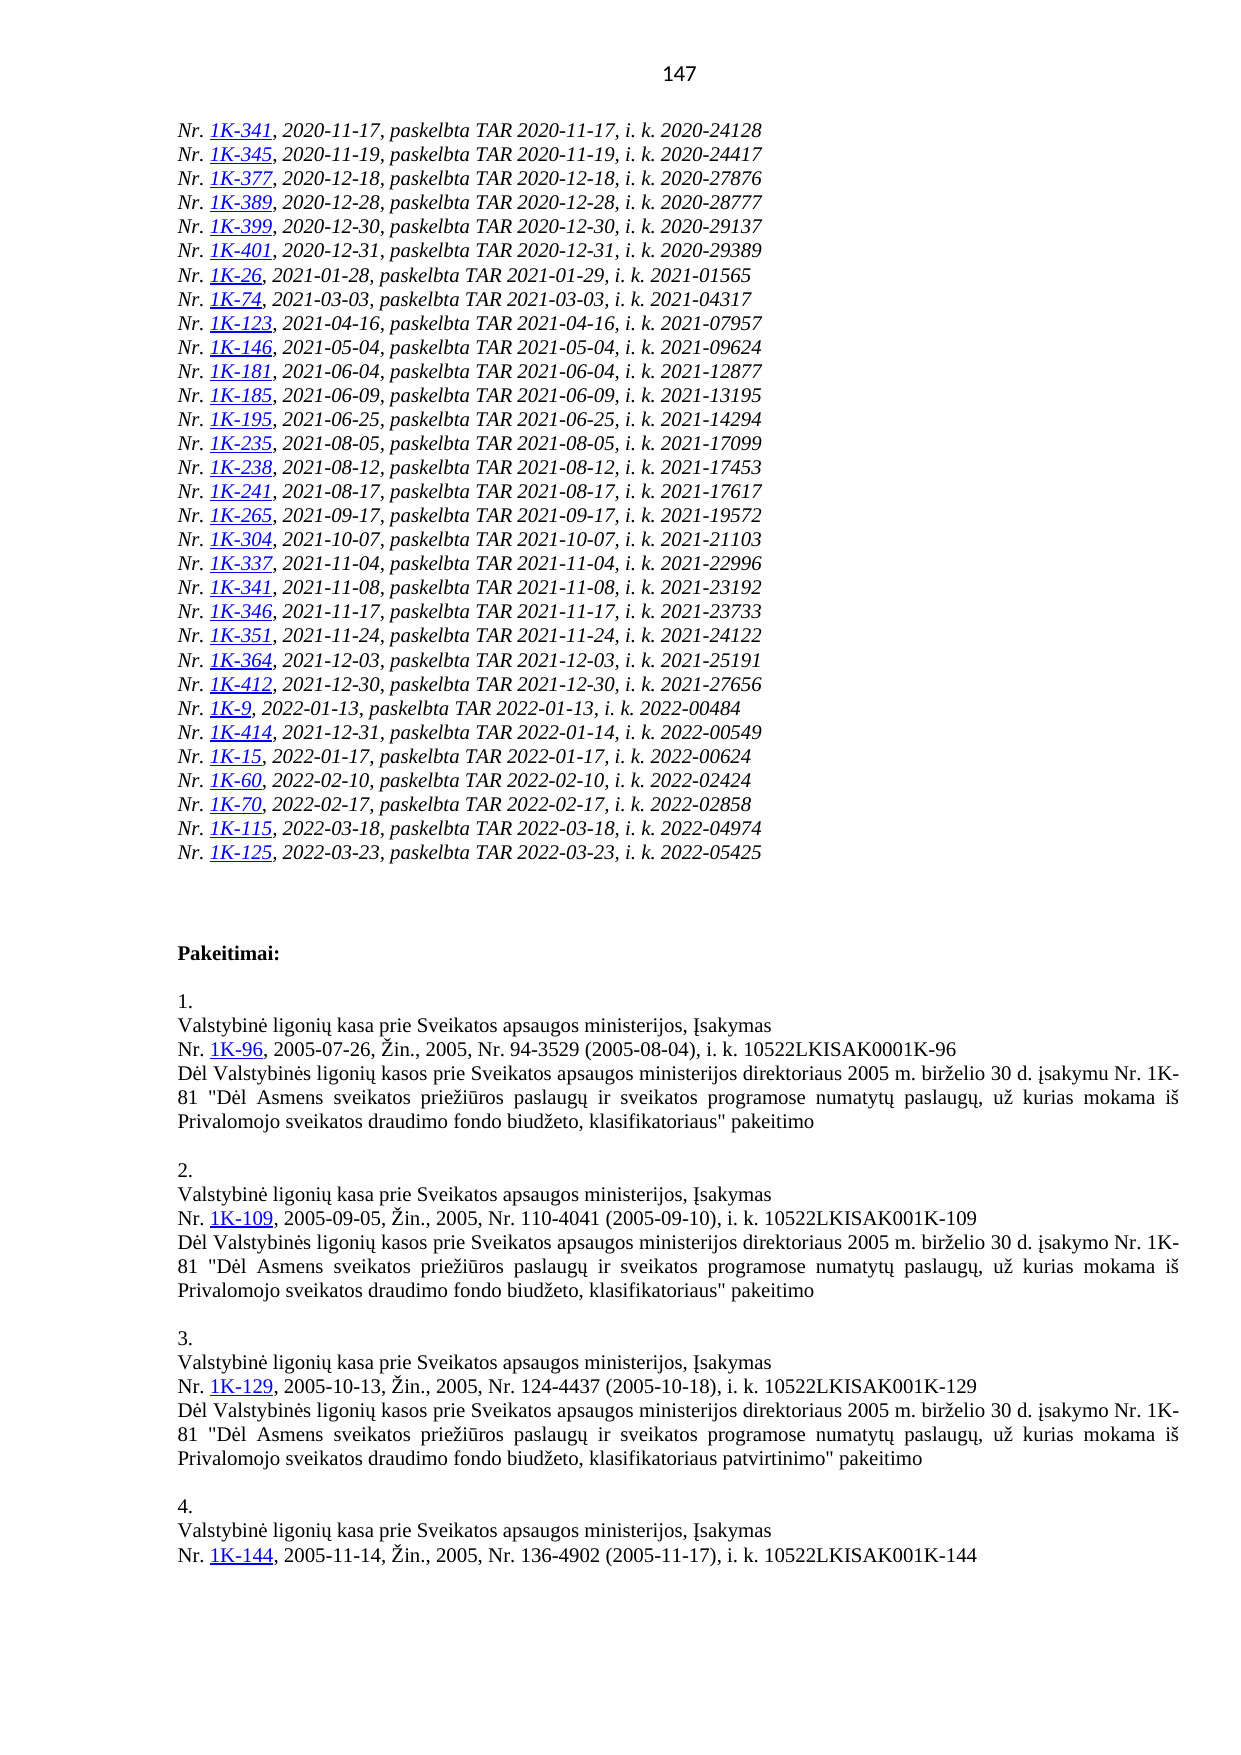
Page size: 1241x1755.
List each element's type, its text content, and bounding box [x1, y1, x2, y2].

text Nr. 1K-115, 2022-03-18, paskelbta TAR 2022-03-18, i. k. 2022-04974 [177, 816, 1181, 840]
text Nr. 1K-146, 2021-05-04, paskelbta TAR 2021-05-04, i. k. 2021-09624 [177, 335, 1181, 359]
text Nr. 1K-265, 2021-09-17, paskelbta TAR 2021-09-17, i. k. 2021-19572 [177, 503, 1181, 527]
text Nr. 1K-70, 2022-02-17, paskelbta TAR 2022-02-17, i. k. 2022-02858 [177, 792, 1181, 816]
text 1. [177, 989, 1181, 1013]
text Nr. 1K-241, 2021-08-17, paskelbta TAR 2021-08-17, i. k. 2021-17617 [177, 479, 1181, 503]
text Nr. 1K-60, 2022-02-10, paskelbta TAR 2022-02-10, i. k. 2022-02424 [177, 768, 1181, 792]
text Nr. 1K-304, 2021-10-07, paskelbta TAR 2021-10-07, i. k. 2021-21103 [177, 527, 1181, 551]
text Dėl Valstybinės ligonių kasos prie Sveikatos apsaugos ministerijos direktoriaus 2005 m. birželio 30 d. įsakymo Nr. 1K-81 "Dėl Asmens sveikatos priežiūros paslaugų ir sveikatos programose numatytų paslaugų, už kurias mokama iš Privalomojo sveikatos draudimo fondo biudžeto, klasifikatoriaus" pakeitimo [177, 1230, 1181, 1302]
text Nr. 1K-238, 2021-08-12, paskelbta TAR 2021-08-12, i. k. 2021-17453 [177, 455, 1181, 479]
text Nr. 1K-109, 2005-09-05, Žin., 2005, Nr. 110-4041 (2005-09-10), i. k. 10522LKISAK001K-109 [177, 1206, 1181, 1230]
text Nr. 1K-181, 2021-06-04, paskelbta TAR 2021-06-04, i. k. 2021-12877 [177, 359, 1181, 383]
text Valstybinė ligonių kasa prie Sveikatos apsaugos ministerijos, Įsakymas [177, 1518, 1181, 1542]
text Nr. 1K-399, 2020-12-30, paskelbta TAR 2020-12-30, i. k. 2020-29137 [177, 214, 1181, 238]
text Nr. 1K-129, 2005-10-13, Žin., 2005, Nr. 124-4437 (2005-10-18), i. k. 10522LKISAK001K-129 [177, 1374, 1181, 1398]
text Nr. 1K-185, 2021-06-09, paskelbta TAR 2021-06-09, i. k. 2021-13195 [177, 383, 1181, 407]
text Nr. 1K-123, 2021-04-16, paskelbta TAR 2021-04-16, i. k. 2021-07957 [177, 311, 1181, 335]
text Nr. 1K-74, 2021-03-03, paskelbta TAR 2021-03-03, i. k. 2021-04317 [177, 287, 1181, 311]
text Dėl Valstybinės ligonių kasos prie Sveikatos apsaugos ministerijos direktoriaus 2005 m. birželio 30 d. įsakymo Nr. 1K-81 "Dėl Asmens sveikatos priežiūros paslaugų ir sveikatos programose numatytų paslaugų, už kurias mokama iš Privalomojo sveikatos draudimo fondo biudžeto, klasifikatoriaus patvirtinimo" pakeitimo [177, 1398, 1181, 1470]
text Nr. 1K-96, 2005-07-26, Žin., 2005, Nr. 94-3529 (2005-08-04), i. k. 10522LKISAK0001K-96 [177, 1037, 1181, 1061]
text Valstybinė ligonių kasa prie Sveikatos apsaugos ministerijos, Įsakymas [177, 1182, 1181, 1206]
text Nr. 1K-26, 2021-01-28, paskelbta TAR 2021-01-29, i. k. 2021-01565 [177, 262, 1181, 287]
text Nr. 1K-351, 2021-11-24, paskelbta TAR 2021-11-24, i. k. 2021-24122 [177, 623, 1181, 647]
text 4. [177, 1494, 1181, 1518]
text Nr. 1K-345, 2020-11-19, paskelbta TAR 2020-11-19, i. k. 2020-24417 [177, 142, 1181, 166]
text Nr. 1K-377, 2020-12-18, paskelbta TAR 2020-12-18, i. k. 2020-27876 [177, 166, 1181, 190]
text Nr. 1K-195, 2021-06-25, paskelbta TAR 2021-06-25, i. k. 2021-14294 [177, 407, 1181, 431]
text 2. [177, 1157, 1181, 1182]
text Nr. 1K-125, 2022-03-23, paskelbta TAR 2022-03-23, i. k. 2022-05425 [177, 840, 1181, 864]
text Nr. 1K-15, 2022-01-17, paskelbta TAR 2022-01-17, i. k. 2022-00624 [177, 744, 1181, 768]
text Nr. 1K-9, 2022-01-13, paskelbta TAR 2022-01-13, i. k. 2022-00484 [177, 696, 1181, 720]
text Nr. 1K-364, 2021-12-03, paskelbta TAR 2021-12-03, i. k. 2021-25191 [177, 647, 1181, 672]
text Nr. 1K-412, 2021-12-30, paskelbta TAR 2021-12-30, i. k. 2021-27656 [177, 672, 1181, 696]
text Valstybinė ligonių kasa prie Sveikatos apsaugos ministerijos, Įsakymas [177, 1013, 1181, 1037]
text Dėl Valstybinės ligonių kasos prie Sveikatos apsaugos ministerijos direktoriaus 2005 m. birželio 30 d. įsakymu Nr. 1K-81 "Dėl Asmens sveikatos priežiūros paslaugų ir sveikatos programose numatytų paslaugų, už kurias mokama iš Privalomojo sveikatos draudimo fondo biudžeto, klasifikatoriaus" pakeitimo [177, 1061, 1181, 1133]
text Nr. 1K-414, 2021-12-31, paskelbta TAR 2022-01-14, i. k. 2022-00549 [177, 720, 1181, 744]
text Nr. 1K-346, 2021-11-17, paskelbta TAR 2021-11-17, i. k. 2021-23733 [177, 599, 1181, 623]
text Nr. 1K-337, 2021-11-04, paskelbta TAR 2021-11-04, i. k. 2021-22996 [177, 551, 1181, 575]
text Nr. 1K-341, 2021-11-08, paskelbta TAR 2021-11-08, i. k. 2021-23192 [177, 575, 1181, 599]
text Nr. 1K-144, 2005-11-14, Žin., 2005, Nr. 136-4902 (2005-11-17), i. k. 10522LKISAK001K-144 [177, 1542, 1181, 1567]
text Nr. 1K-341, 2020-11-17, paskelbta TAR 2020-11-17, i. k. 2020-24128 [177, 118, 1181, 142]
text Valstybinė ligonių kasa prie Sveikatos apsaugos ministerijos, Įsakymas [177, 1350, 1181, 1374]
text Nr. 1K-389, 2020-12-28, paskelbta TAR 2020-12-28, i. k. 2020-28777 [177, 190, 1181, 214]
text Nr. 1K-401, 2020-12-31, paskelbta TAR 2020-12-31, i. k. 2020-29389 [177, 238, 1181, 262]
text 3. [177, 1326, 1181, 1350]
text Nr. 1K-235, 2021-08-05, paskelbta TAR 2021-08-05, i. k. 2021-17099 [177, 431, 1181, 455]
text Pakeitimai: [177, 941, 1181, 965]
